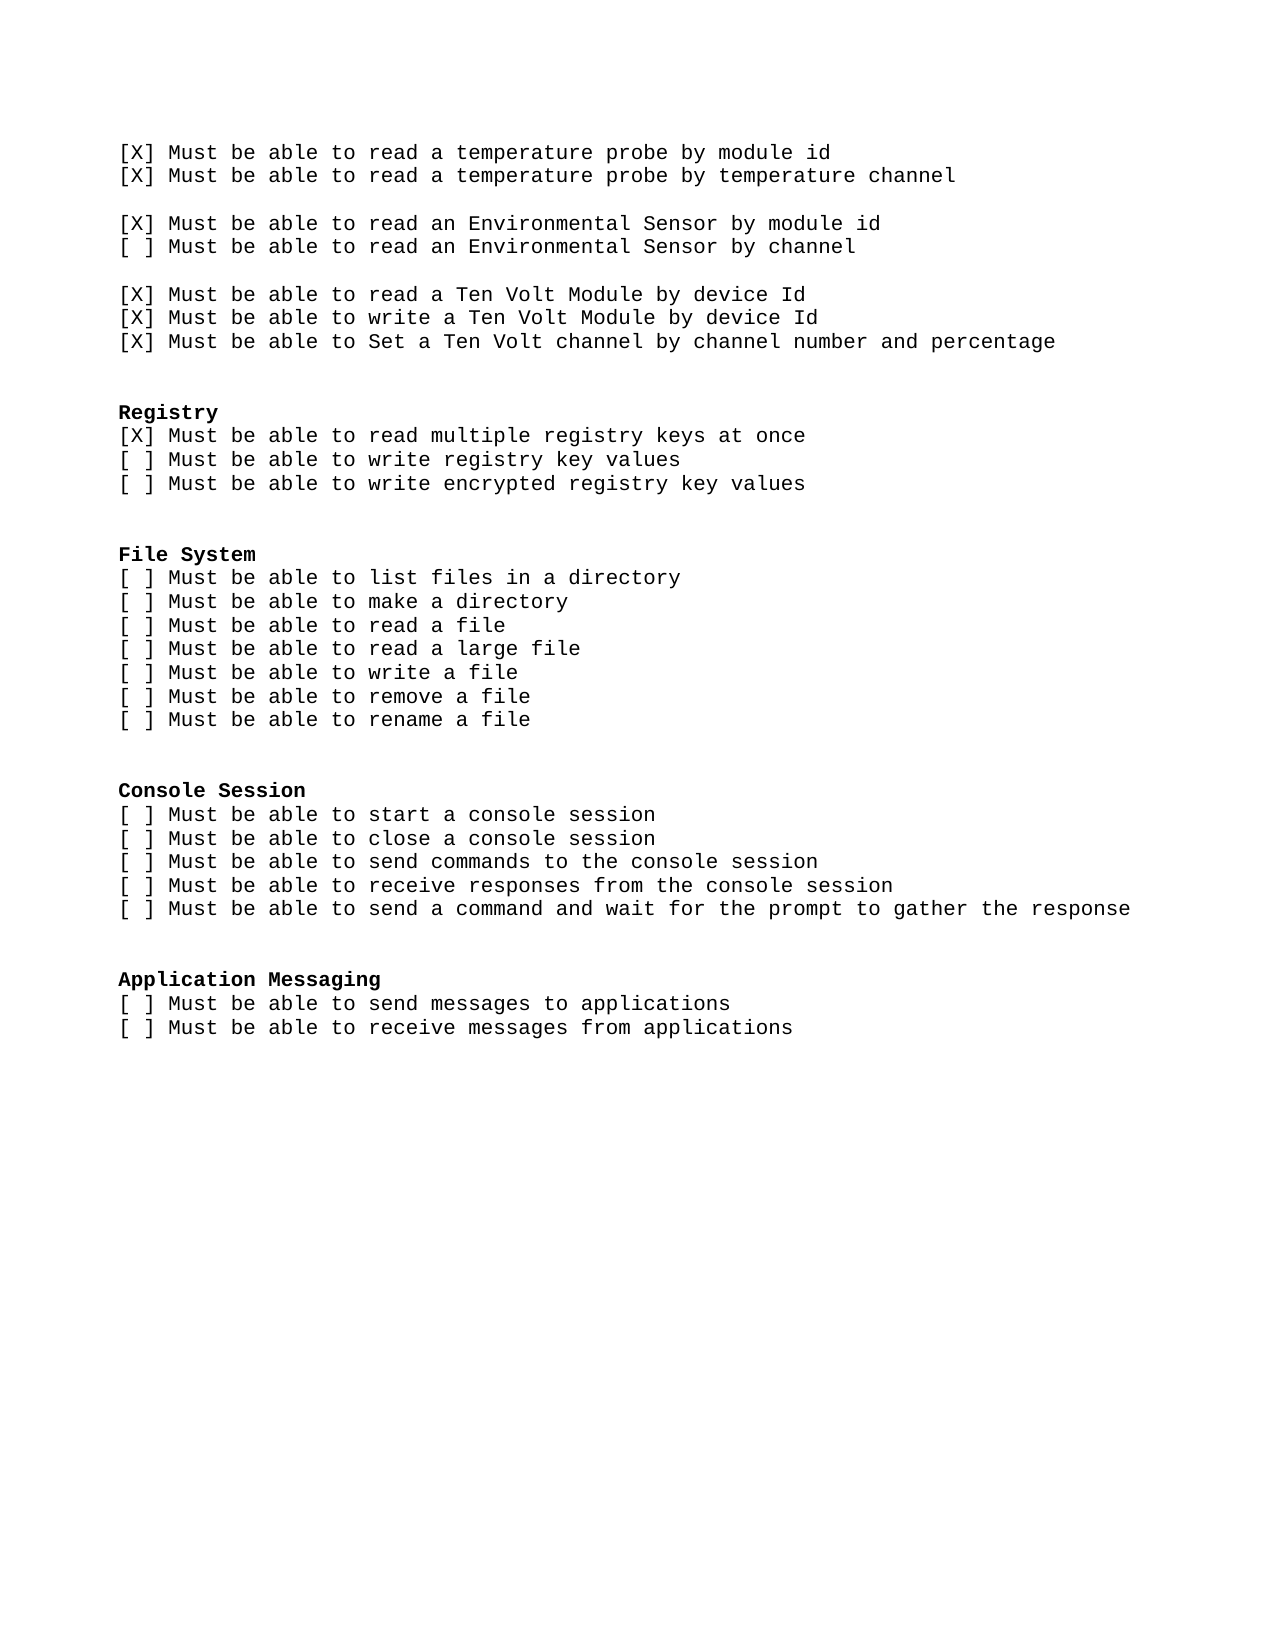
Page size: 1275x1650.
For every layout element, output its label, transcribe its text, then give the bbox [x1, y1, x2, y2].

text [ ] Must be able to receive messages from applications [118, 1017, 1157, 1040]
text [ ] Must be able to read a file [118, 615, 1157, 638]
text [X] Must be able to read a temperature probe by module id [118, 142, 1157, 165]
text [X] Must be able to Set a Ten Volt channel by channel number and percentage [118, 331, 1157, 354]
text [ ] Must be able to make a directory [118, 591, 1157, 615]
text [ ] Must be able to start a console session [118, 804, 1157, 827]
text [X] Must be able to read a Ten Volt Module by device Id [118, 284, 1157, 307]
text Registry [118, 402, 1157, 426]
text [ ] Must be able to write encrypted registry key values [118, 473, 1157, 496]
text [ ] Must be able to remove a file [118, 686, 1157, 709]
text Application Messaging [118, 969, 1157, 993]
text [X] Must be able to read an Environmental Sensor by module id [118, 213, 1157, 236]
text [ ] Must be able to read a large file [118, 638, 1157, 662]
text Console Session [118, 780, 1157, 804]
text [ ] Must be able to write a file [118, 662, 1157, 686]
text [ ] Must be able to send messages to applications [118, 993, 1157, 1017]
text [X] Must be able to read multiple registry keys at once [118, 426, 1157, 449]
text File System [118, 544, 1157, 567]
text [ ] Must be able to rename a file [118, 709, 1157, 733]
text [ ] Must be able to close a console session [118, 827, 1157, 851]
text [ ] Must be able to receive responses from the console session [118, 875, 1157, 898]
text [X] Must be able to read a temperature probe by temperature channel [118, 165, 1157, 189]
text [X] Must be able to write a Ten Volt Module by device Id [118, 307, 1157, 331]
text [ ] Must be able to send a command and wait for the prompt to gather the response [118, 898, 1157, 922]
text [ ] Must be able to write registry key values [118, 449, 1157, 473]
text [ ] Must be able to send commands to the console session [118, 851, 1157, 875]
text [ ] Must be able to read an Environmental Sensor by channel [118, 236, 1157, 260]
text [ ] Must be able to list files in a directory [118, 567, 1157, 591]
